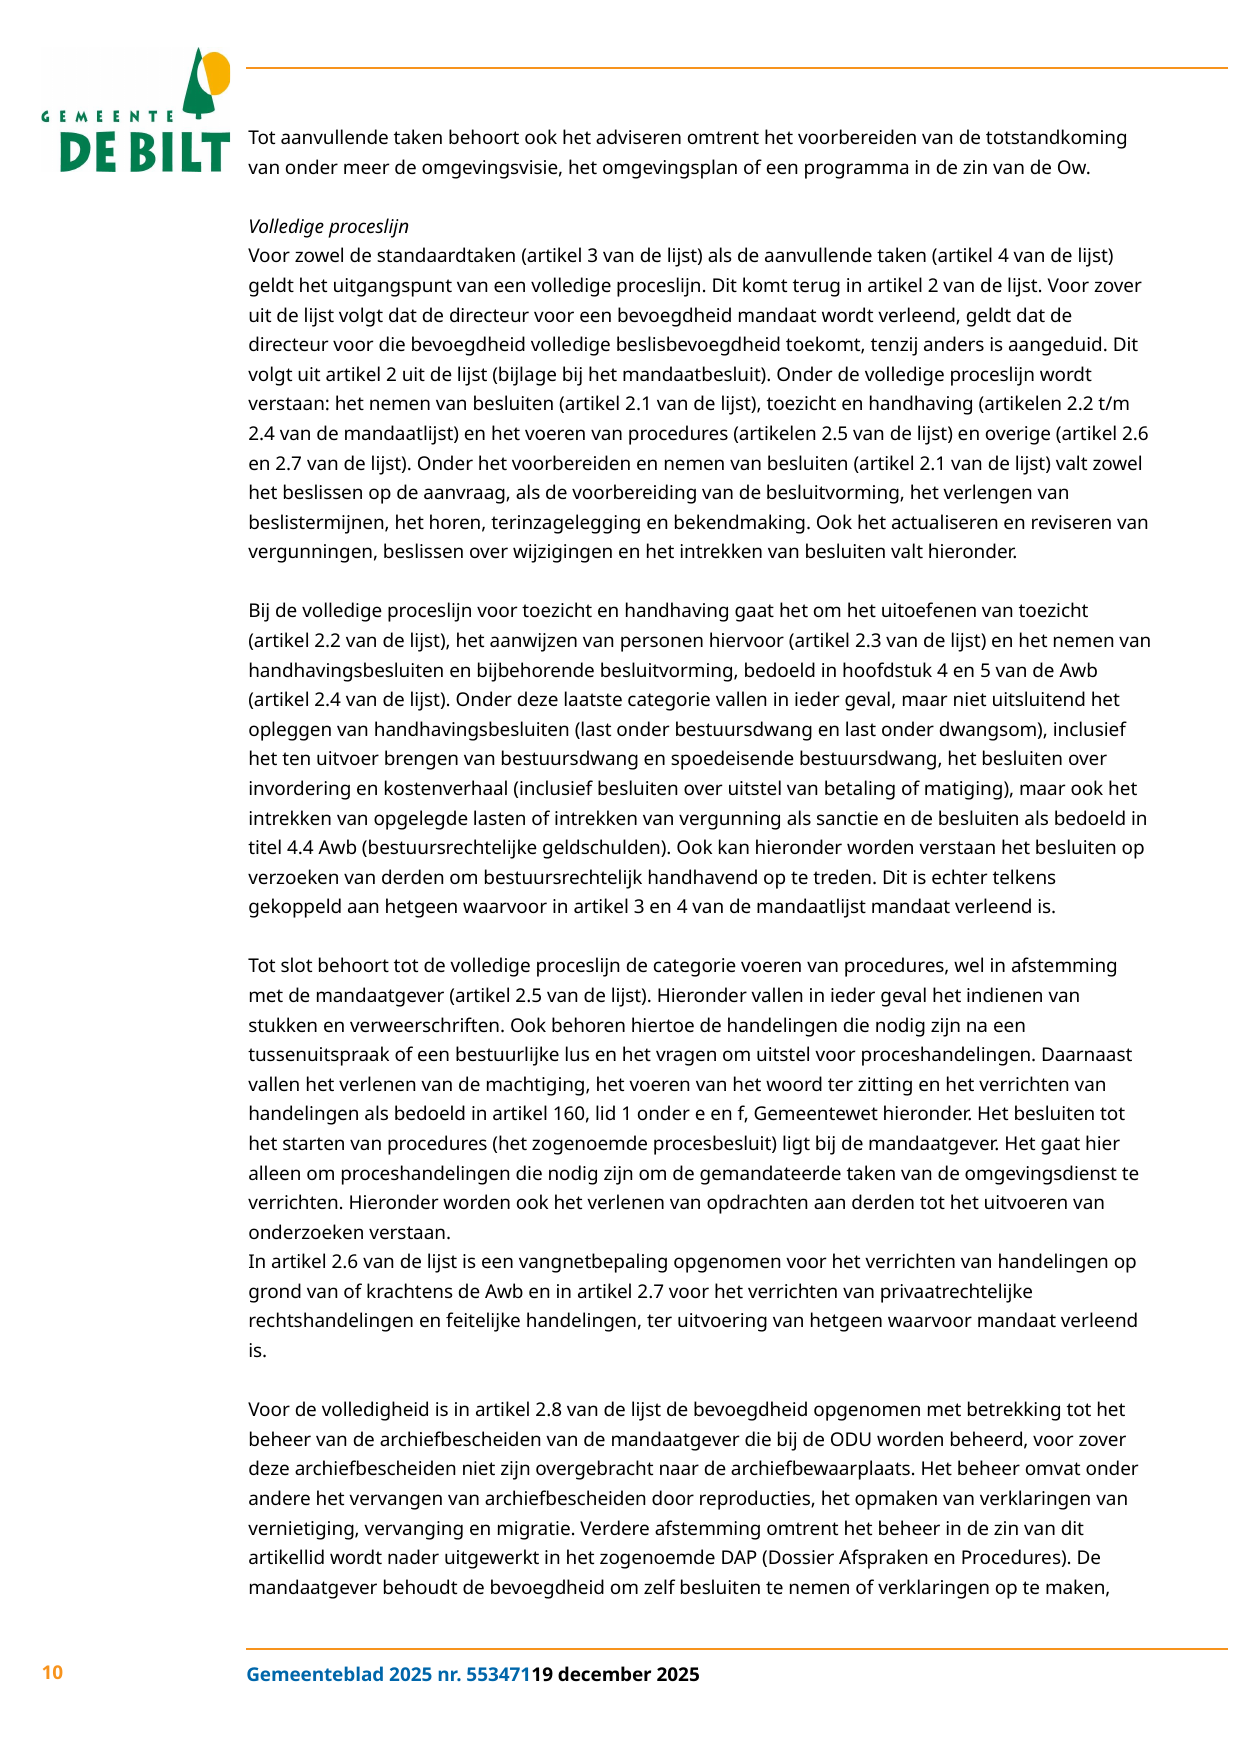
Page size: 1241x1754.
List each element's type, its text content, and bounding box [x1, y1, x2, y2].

text In artikel 2.6 van de lijst is een vangnetbepaling opgenomen voor het verrichten van handelingen op grond van of krachtens de Awb en in artikel 2.7 voor het verrichten van privaatrechtelijke rechtshandelingen en feitelijke handelingen, ter uitvoering van hetgeen waarvoor mandaat verleend is. [248, 1248, 1152, 1363]
text Tot aanvullende taken behoort ook het adviseren omtrent het voorbereiden van de totstandkoming van onder meer de omgevingsvisie, het omgevingsplan of een programma in de zin van de Ow. [248, 124, 1152, 180]
text Voor zowel de standaardtaken (artikel 3 van de lijst) als de aanvullende taken (artikel 4 van de lijst) geldt het uitgangspunt van een volledige proceslijn. Dit komt terug in artikel 2 van de lijst. Voor zover uit de lijst volgt dat de directeur voor een bevoegdheid mandaat wordt verleend, geldt dat de directeur voor die bevoegdheid volledige beslisbevoegdheid toekomt, tenzij anders is aangeduid. Dit volgt uit artikel 2 uit de lijst (bijlage bij het mandaatbesluit). Onder de volledige proceslijn wordt verstaan: het nemen van besluiten (artikel 2.1 van de lijst), toezicht en handhaving (artikelen 2.2 t/m 2.4 van de mandaatlijst) en het voeren van procedures (artikelen 2.5 van de lijst) en overige (artikel 2.6 en 2.7 van de lijst). Onder het voorbereiden en nemen van besluiten (artikel 2.1 van de lijst) valt zowel het beslissen op de aanvraag, als de voorbereiding van de besluitvorming, het verlengen van beslistermijnen, het horen, terinzagelegging en bekendmaking. Ook het actualiseren en reviseren van vergunningen, beslissen over wijzigingen en het intrekken van besluiten valt hieronder. [248, 243, 1152, 564]
text Volledige proceslijn [248, 213, 1152, 239]
picture [41, 47, 231, 172]
text Voor de volledigheid is in artikel 2.8 van de lijst de bevoegdheid opgenomen met betrekking tot het beheer van de archiefbescheiden van de mandaatgever die bij de ODU worden beheerd, voor zover deze archiefbescheiden niet zijn overgebracht naar de archiefbewaarplaats. Het beheer omvat onder andere het vervangen van archiefbescheiden door reproducties, het opmaken van verklaringen van vernietiging, vervanging en migratie. Verdere afstemming omtrent het beheer in de zin van dit artikellid wordt nader uitgewerkt in het zogenoemde DAP (Dossier Afspraken en Procedures). De mandaatgever behoudt de bevoegdheid om zelf besluiten te nemen of verklaringen op te maken, [248, 1396, 1152, 1600]
text Bij de volledige proceslijn voor toezicht en handhaving gaat het om het uitoefenen van toezicht (artikel 2.2 van de lijst), het aanwijzen van personen hiervoor (artikel 2.3 van de lijst) en het nemen van handhavingsbesluiten en bijbehorende besluitvorming, bedoeld in hoofdstuk 4 en 5 van de Awb (artikel 2.4 van de lijst). Onder deze laatste categorie vallen in ieder geval, maar niet uitsluitend het opleggen van handhavingsbesluiten (last onder bestuursdwang en last onder dwangsom), inclusief het ten uitvoer brengen van bestuursdwang en spoedeisende bestuursdwang, het besluiten over invordering en kostenverhaal (inclusief besluiten over uitstel van betaling of matiging), maar ook het intrekken van opgelegde lasten of intrekken van vergunning als sanctie en de besluiten als bedoeld in titel 4.4 Awb (bestuursrechtelijke geldschulden). Ook kan hieronder worden verstaan het besluiten op verzoeken van derden om bestuursrechtelijk handhavend op te treden. Dit is echter telkens gekoppeld aan hetgeen waarvoor in artikel 3 en 4 van de mandaatlijst mandaat verleend is. [248, 598, 1152, 919]
text Tot slot behoort tot de volledige proceslijn de categorie voeren van procedures, wel in afstemming met de mandaatgever (artikel 2.5 van de lijst). Hieronder vallen in ieder geval het indienen van stukken en verweerschriften. Ook behoren hiertoe de handelingen die nodig zijn na een tussenuitspraak of een bestuurlijke lus en het vragen om uitstel voor proceshandelingen. Daarnaast vallen het verlenen van de machtiging, het voeren van het woord ter zitting en het verrichten van handelingen als bedoeld in artikel 160, lid 1 onder e en f, Gemeentewet hieronder. Het besluiten tot het starten van procedures (het zogenoemde procesbesluit) ligt bij de mandaatgever. Het gaat hier alleen om proceshandelingen die nodig zijn om de gemandateerde taken van de omgevingsdienst te verrichten. Hieronder worden ook het verlenen van opdrachten aan derden tot het uitvoeren van onderzoeken verstaan. [248, 953, 1152, 1245]
